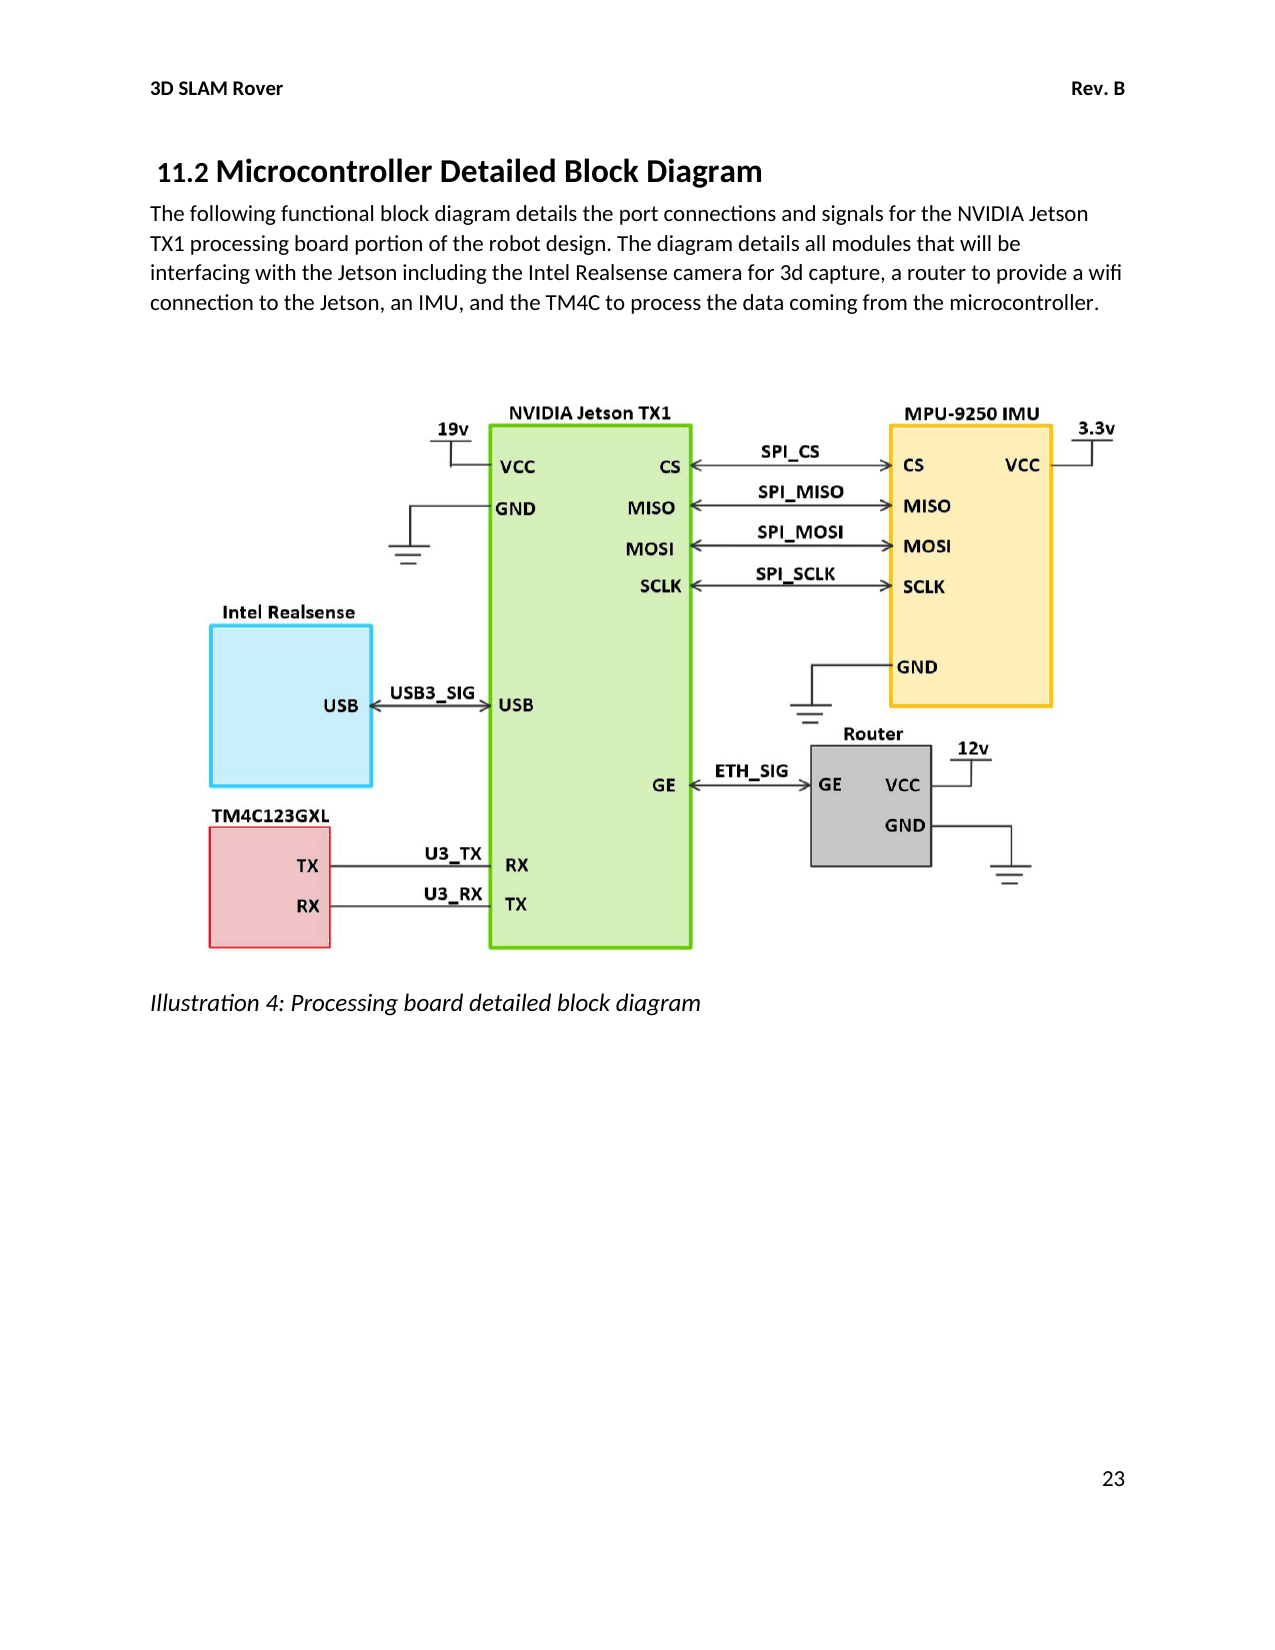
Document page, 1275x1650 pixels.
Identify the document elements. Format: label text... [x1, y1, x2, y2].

picture [150, 360, 1125, 979]
text Illustration 4: Processing board detailed block diagram [150, 979, 1125, 1017]
subtitle Microcontroller Detailed Block Diagram [150, 150, 1125, 191]
text The following functional block diagram details the port connections and signals for the NVIDIA Jetson TX1 processing board portion of the robot design. The diagram details all modules that will be interfacing with the Jetson including the Intel Realsense camera for 3d capture, a router to provide a wifi connection to the Jetson, an IMU, and the TM4C to process the data coming from the microcontroller. [150, 199, 1125, 316]
